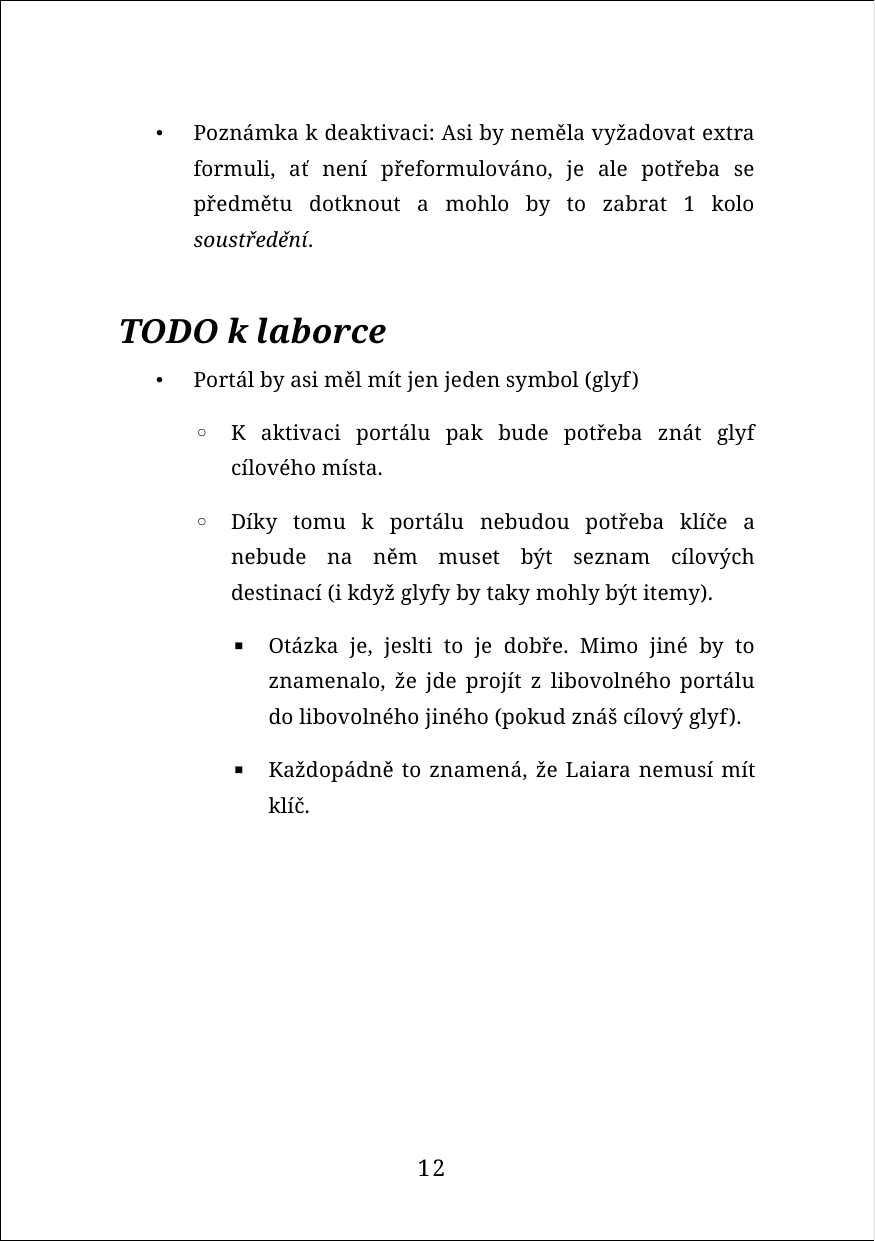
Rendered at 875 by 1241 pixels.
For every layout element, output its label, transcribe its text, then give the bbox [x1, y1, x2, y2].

list Otázka je, jeslti to je dobře. Mimo jiné by to znamenalo, že jde projít z libovolného portálu do libovolného jiného (pokud znáš cílový glyf). [231, 631, 756, 731]
list Každopádně to znamená, že Laiara nemusí mít klíč. [231, 755, 756, 819]
list Poznámka k deaktivaci: Asi by neměla vyžadovat extra formuli, ať není přeformulováno, je ale potřeba se předmětu dotknout a mohlo by to zabrat 1 kolo soustředění. [156, 118, 756, 253]
list Díky tomu k portálu nebudou potřeba klíče a nebude na něm muset být seznam cílových destinací (i když glyfy by taky mohly být itemy). [193, 507, 756, 606]
subtitle TODO k laborce [118, 308, 756, 353]
list Portál by asi měl mít jen jeden symbol (glyf) [156, 365, 756, 393]
list K aktivaci portálu pak bude potřeba znát glyf cílového místa. [193, 418, 756, 482]
